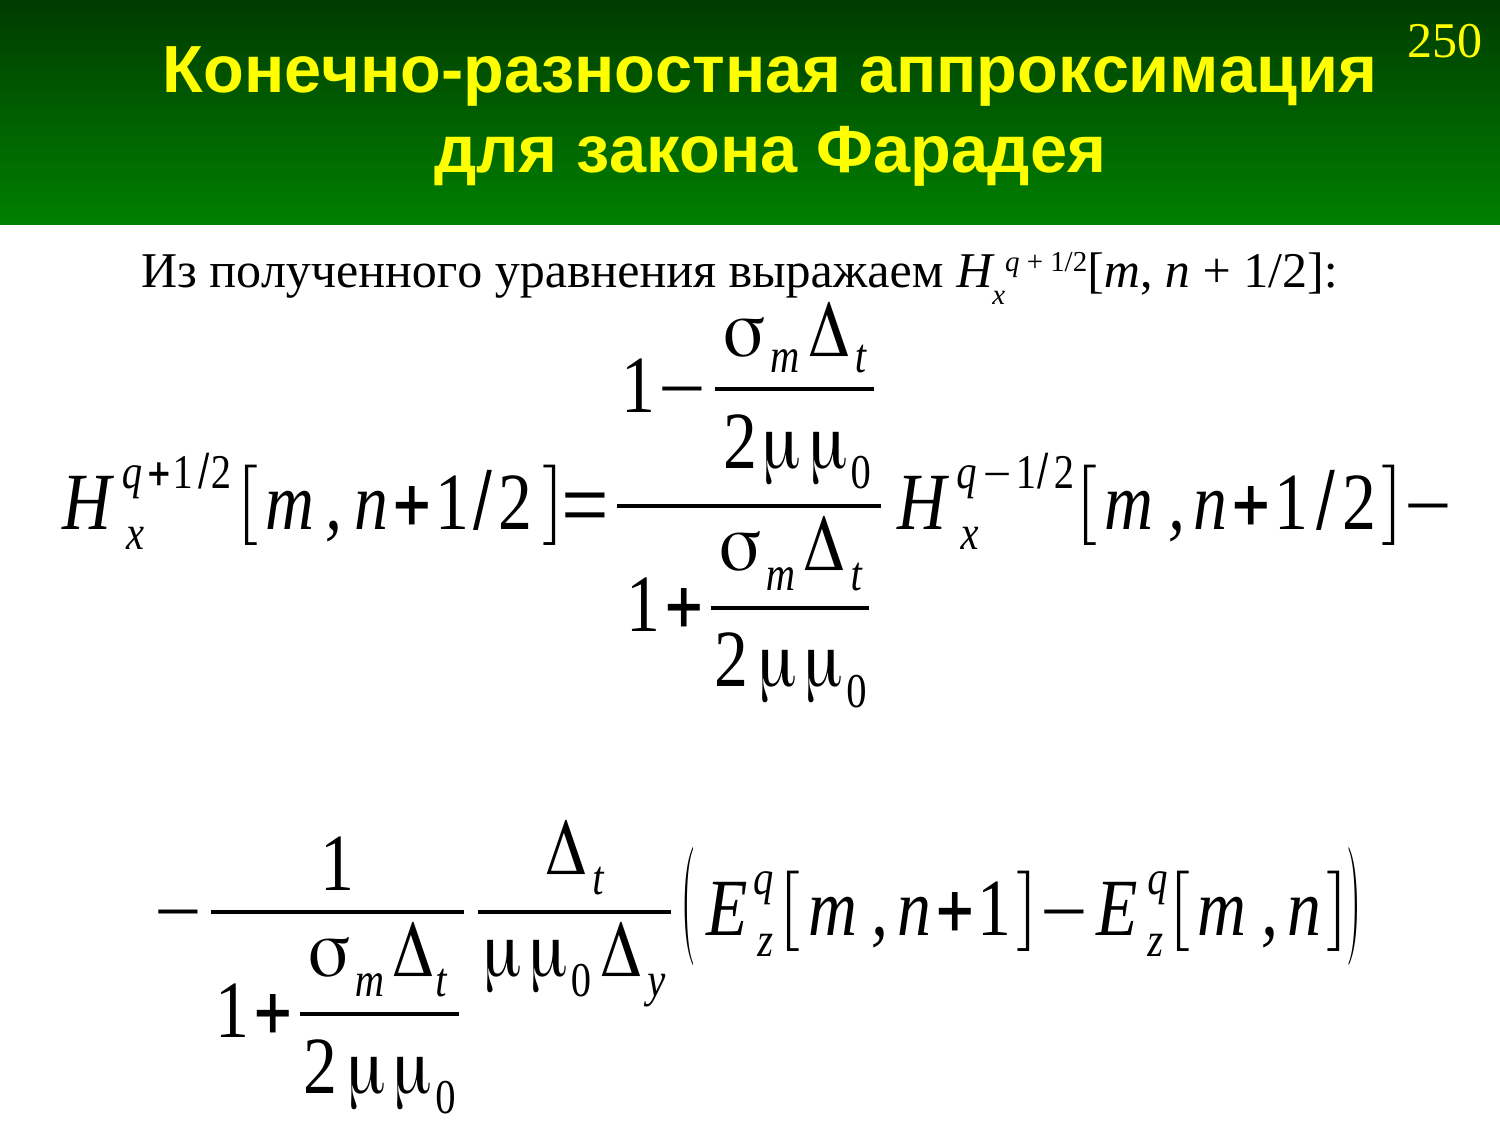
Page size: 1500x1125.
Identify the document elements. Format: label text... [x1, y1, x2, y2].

title Конечно-разностная аппроксимация для закона Фарадея [100, 7, 1441, 204]
text_box Из полученного уравнения выражаем Hxq + 1/2[m, n + 1/2]: [126, 230, 1353, 295]
chart [41, 295, 1473, 1123]
